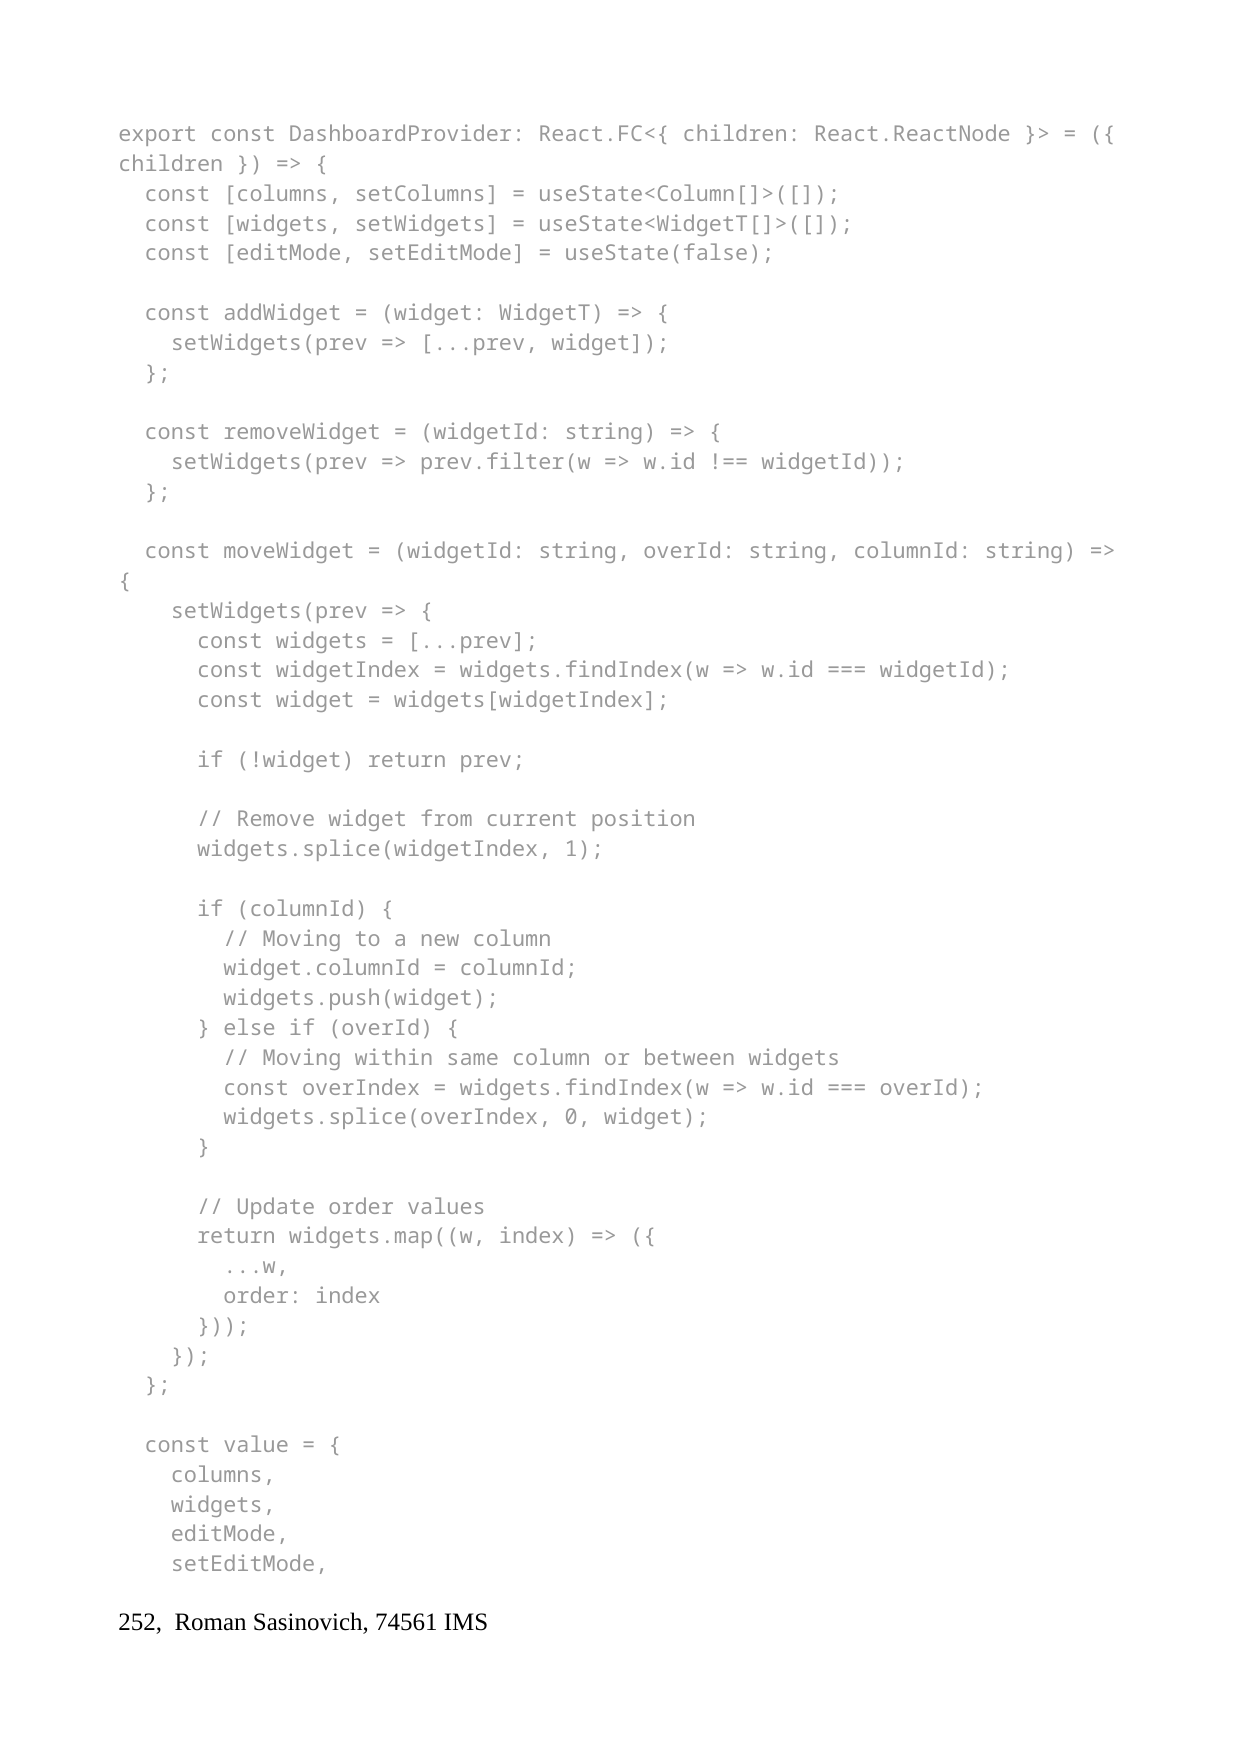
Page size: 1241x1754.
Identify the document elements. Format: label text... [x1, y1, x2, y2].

text const addWidget = (widget: WidgetT) => { [118, 297, 1122, 327]
text }; [118, 356, 1122, 386]
text } else if (overId) { [118, 1012, 1122, 1042]
text if (columnId) { [118, 893, 1122, 922]
text setWidgets(prev => prev.filter(w => w.id !== widgetId)); [118, 446, 1122, 476]
text editMode, [118, 1518, 1122, 1548]
text widgets.push(widget); [118, 982, 1122, 1012]
text widgets.splice(overIndex, 0, widget); [118, 1101, 1122, 1131]
text const moveWidget = (widgetId: string, overId: string, columnId: string) => { [118, 535, 1122, 595]
text return widgets.map((w, index) => ({ [118, 1220, 1122, 1250]
text })); [118, 1310, 1122, 1339]
text const overIndex = widgets.findIndex(w => w.id === overId); [118, 1071, 1122, 1101]
text widget.columnId = columnId; [118, 952, 1122, 982]
text const value = { [118, 1429, 1122, 1459]
text const [editMode, setEditMode] = useState(false); [118, 237, 1122, 267]
text // Remove widget from current position [118, 803, 1122, 833]
text ...w, [118, 1250, 1122, 1280]
text widgets.splice(widgetIndex, 1); [118, 833, 1122, 863]
text }; [118, 1369, 1122, 1399]
text setWidgets(prev => { [118, 595, 1122, 624]
text const removeWidget = (widgetId: string) => { [118, 416, 1122, 446]
text setEditMode, [118, 1548, 1122, 1578]
text const widgetIndex = widgets.findIndex(w => w.id === widgetId); [118, 654, 1122, 684]
text if (!widget) return prev; [118, 744, 1122, 773]
text setWidgets(prev => [...prev, widget]); [118, 327, 1122, 356]
text const [widgets, setWidgets] = useState<WidgetT[]>([]); [118, 207, 1122, 237]
text widgets, [118, 1488, 1122, 1518]
text }; [118, 476, 1122, 505]
text const widget = widgets[widgetIndex]; [118, 684, 1122, 714]
text const widgets = [...prev]; [118, 624, 1122, 654]
text }); [118, 1339, 1122, 1369]
text export const DashboardProvider: React.FC<{ children: React.ReactNode }> = ({ children }) => { [118, 118, 1122, 178]
text const [columns, setColumns] = useState<Column[]>([]); [118, 178, 1122, 207]
text order: index [118, 1280, 1122, 1310]
text // Moving within same column or between widgets [118, 1042, 1122, 1071]
text // Update order values [118, 1191, 1122, 1220]
text } [118, 1131, 1122, 1161]
text columns, [118, 1459, 1122, 1488]
text // Moving to a new column [118, 922, 1122, 952]
